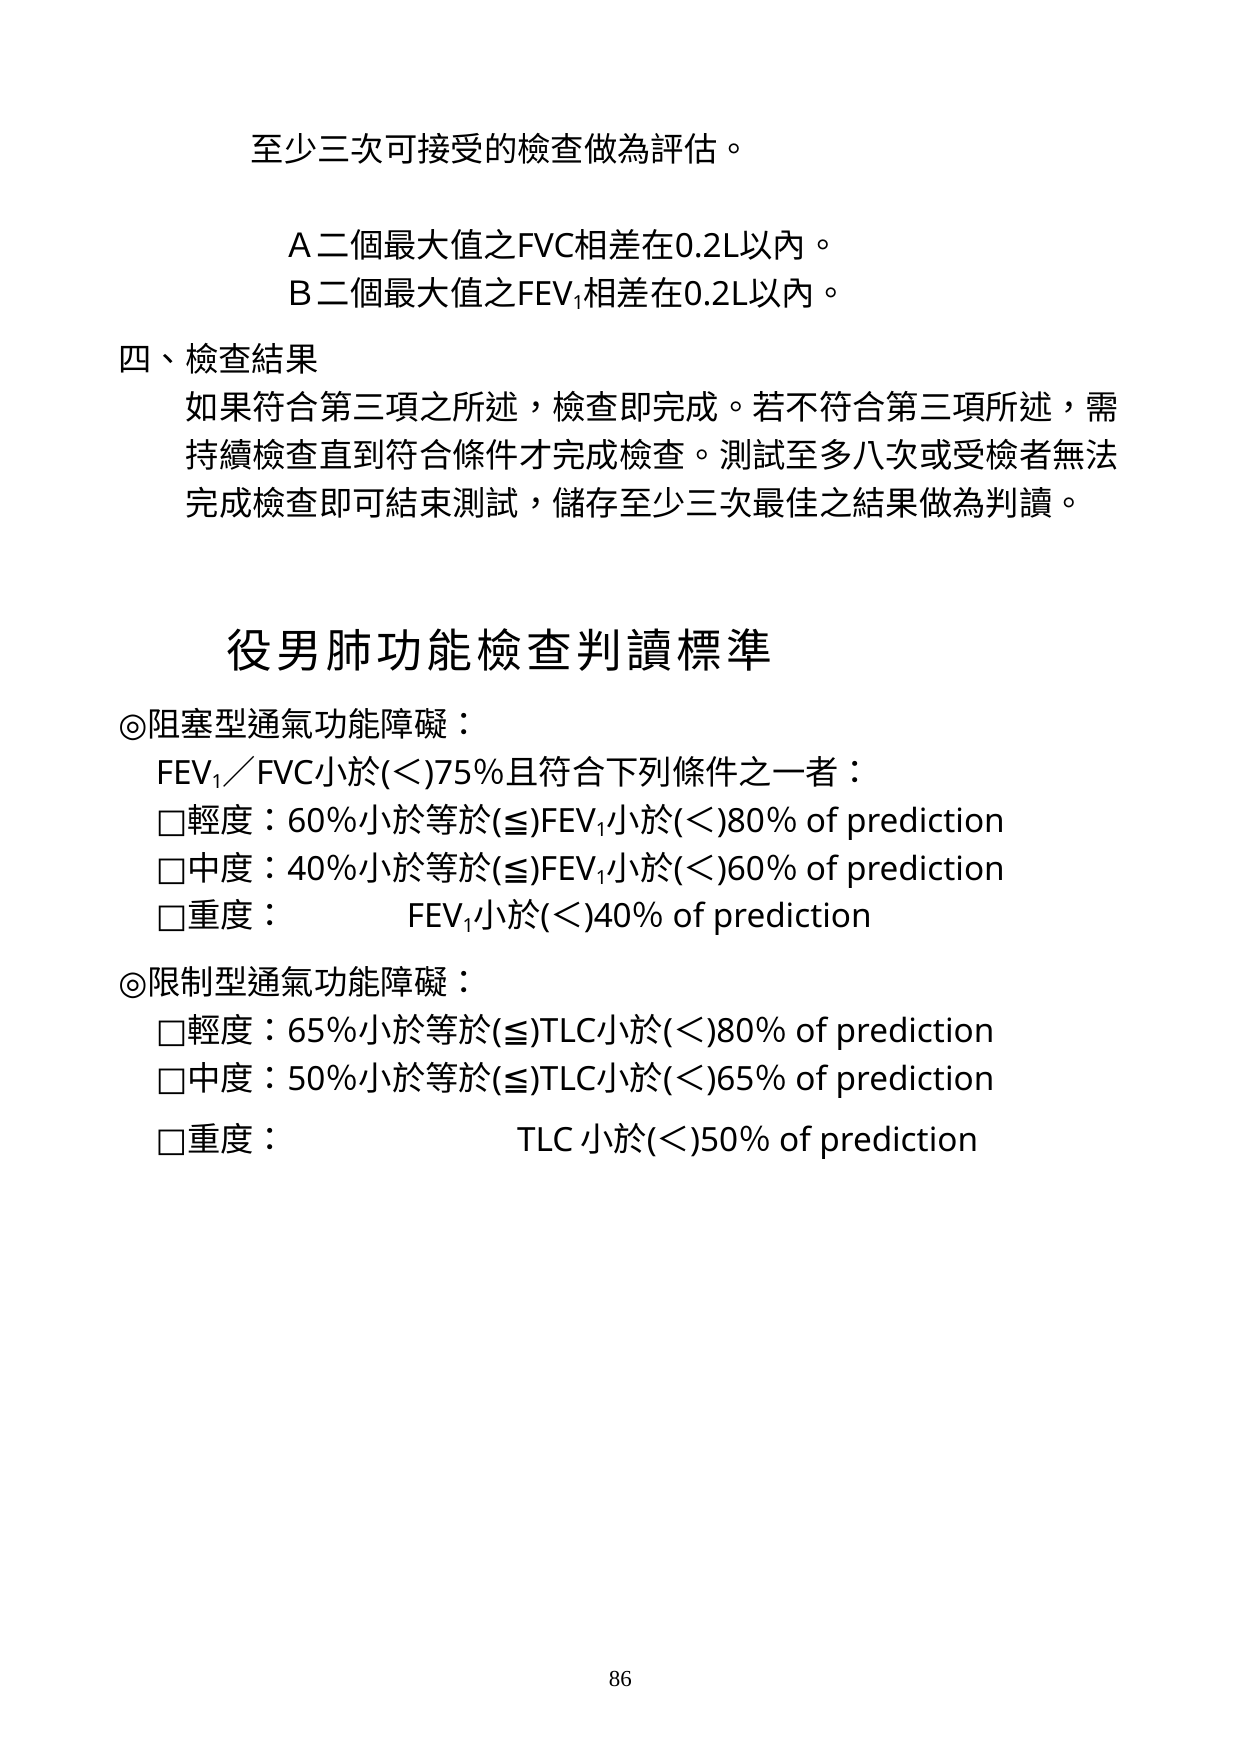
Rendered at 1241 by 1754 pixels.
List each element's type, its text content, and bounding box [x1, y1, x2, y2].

text □重度： FEV1小於(＜)40％ of prediction [156, 889, 1122, 937]
text 如果符合第三項之所述，檢查即完成。若不符合第三項所述，需持續檢查直到符合條件才完成檢查。測試至多八次或受檢者無法完成檢查即可結束測試，儲存至少三次最佳之結果做為判讀。 [186, 381, 1122, 525]
text ◎阻塞型通氣功能障礙： [118, 698, 1122, 746]
text 至少三次可接受的檢查做為評估。 [251, 123, 1122, 171]
text Ａ二個最大值之FVC相差在0.2L以內。 [283, 219, 1122, 267]
text □中度：50％小於等於(≦)TLC小於(＜)65％ of prediction [156, 1052, 1122, 1100]
text Ｂ二個最大值之FEV1相差在0.2L以內。 [283, 267, 1122, 314]
text □輕度：60％小於等於(≦)FEV1小於(＜)80％ of prediction [156, 794, 1122, 842]
text □中度：40％小於等於(≦)FEV1小於(＜)60％ of prediction [156, 842, 1122, 889]
text □重度： TLC小於(＜)50％ of prediction [118, 1100, 1122, 1175]
text 四、檢查結果 [118, 333, 1122, 381]
text 役男肺功能檢查判讀標準 [118, 621, 1122, 679]
text ◎限制型通氣功能障礙： [118, 956, 1122, 1004]
text □輕度：65％小於等於(≦)TLC小於(＜)80％ of prediction [156, 1004, 1122, 1052]
text FEV1／FVC小於(＜)75％且符合下列條件之一者： [156, 746, 1122, 794]
